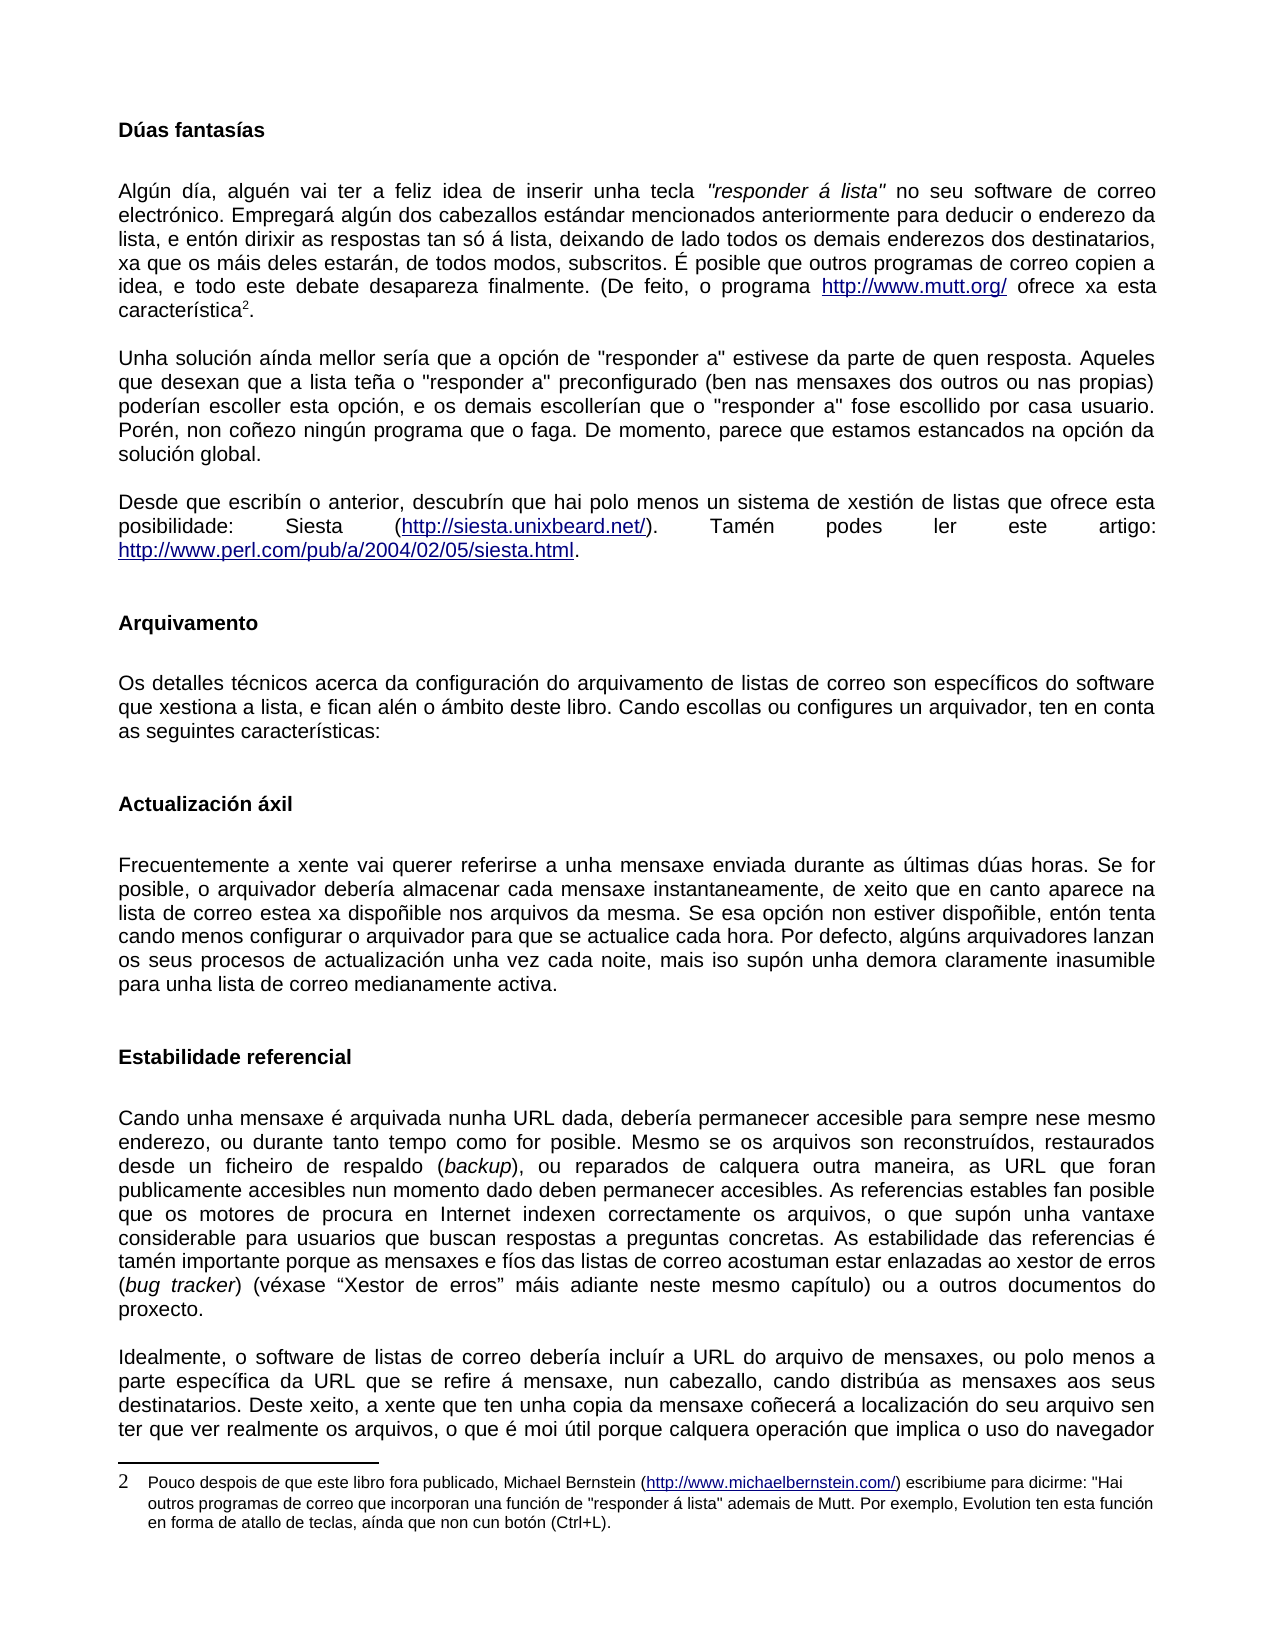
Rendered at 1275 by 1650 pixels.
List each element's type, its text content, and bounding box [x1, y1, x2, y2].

subtitle Dúas fantasías [118, 118, 1157, 142]
text Idealmente, o software de listas de correo debería incluír a URL do arquivo de mensaxes, ou polo menos a parte específica da URL que se refire á mensaxe, nun cabezallo, cando distribúa as mensaxes aos seus destinatarios. Deste xeito, a xente que ten unha copia da mensaxe coñecerá a localización do seu arquivo sen ter que ver realmente os arquivos, o que é moi útil porque calquera operación que implica o uso do navegador [118, 1345, 1157, 1441]
subtitle Actualización áxil [118, 792, 1157, 816]
text Unha solución aínda mellor sería que a opción de "responder a" estivese da parte de quen resposta. Aqueles que desexan que a lista teña o "responder a" preconfigurado (ben nas mensaxes dos outros ou nas propias) poderían escoller esta opción, e os demais escollerían que o "responder a" fose escollido por casa usuario. Porén, non coñezo ningún programa que o faga. De momento, parece que estamos estancados na opción da solución global. [118, 346, 1157, 466]
text Frecuentemente a xente vai querer referirse a unha mensaxe enviada durante as últimas dúas horas. Se for posible, o arquivador debería almacenar cada mensaxe instantaneamente, de xeito que en canto aparece na lista de correo estea xa dispoñible nos arquivos da mesma. Se esa opción non estiver dispoñible, entón tenta cando menos configurar o arquivador para que se actualice cada hora. Por defecto, algúns arquivadores lanzan os seus procesos de actualización unha vez cada noite, mais iso supón unha demora claramente inasumible para unha lista de correo medianamente activa. [118, 852, 1157, 996]
text Pouco despois de que este libro fora publicado, Michael Bernstein (http://www.michaelbernstein.com/) escribiume para dicirme: "Hai outros programas de correo que incorporan una función de "responder á lista" ademais de Mutt. Por exemplo, Evolution ten esta función en forma de atallo de teclas, aínda que non cun botón (Ctrl+L). [118, 1469, 1157, 1532]
text Os detalles técnicos acerca da configuración do arquivamento de listas de correo son específicos do software que xestiona a lista, e fican alén o ámbito deste libro. Cando escollas ou configures un arquivador, ten en conta as seguintes características: [118, 671, 1157, 743]
text Cando unha mensaxe é arquivada nunha URL dada, debería permanecer accesible para sempre nese mesmo enderezo, ou durante tanto tempo como for posible. Mesmo se os arquivos son reconstruídos, restaurados desde un ficheiro de respaldo (backup), ou reparados de calquera outra maneira, as URL que foran publicamente accesibles nun momento dado deben permanecer accesibles. As referencias estables fan posible que os motores de procura en Internet indexen correctamente os arquivos, o que supón unha vantaxe considerable para usuarios que buscan respostas a preguntas concretas. As estabilidade das referencias é tamén importante porque as mensaxes e fíos das listas de correo acostuman estar enlazadas ao xestor de erros (bug tracker) (véxase “Xestor de erros” máis adiante neste mesmo capítulo) ou a outros documentos do proxecto. [118, 1106, 1157, 1321]
subtitle Estabilidade referencial [118, 1045, 1157, 1069]
text Algún día, alguén vai ter a feliz idea de inserir unha tecla "responder á lista" no seu software de correo electrónico. Empregará algún dos cabezallos estándar mencionados anteriormente para deducir o enderezo da lista, e entón dirixir as respostas tan só á lista, deixando de lado todos os demais enderezos dos destinatarios, xa que os máis deles estarán, de todos modos, subscritos. É posible que outros programas de correo copien a idea, e todo este debate desapareza finalmente. (De feito, o programa http://www.mutt.org/ ofrece xa esta característica. [118, 178, 1157, 322]
text Desde que escribín o anterior, descubrín que hai polo menos un sistema de xestión de listas que ofrece esta posibilidade: Siesta (http://siesta.unixbeard.net/). Tamén podes ler este artigo: http://www.perl.com/pub/a/2004/02/05/siesta.html. [118, 490, 1157, 562]
subtitle Arquivamento [118, 611, 1157, 635]
